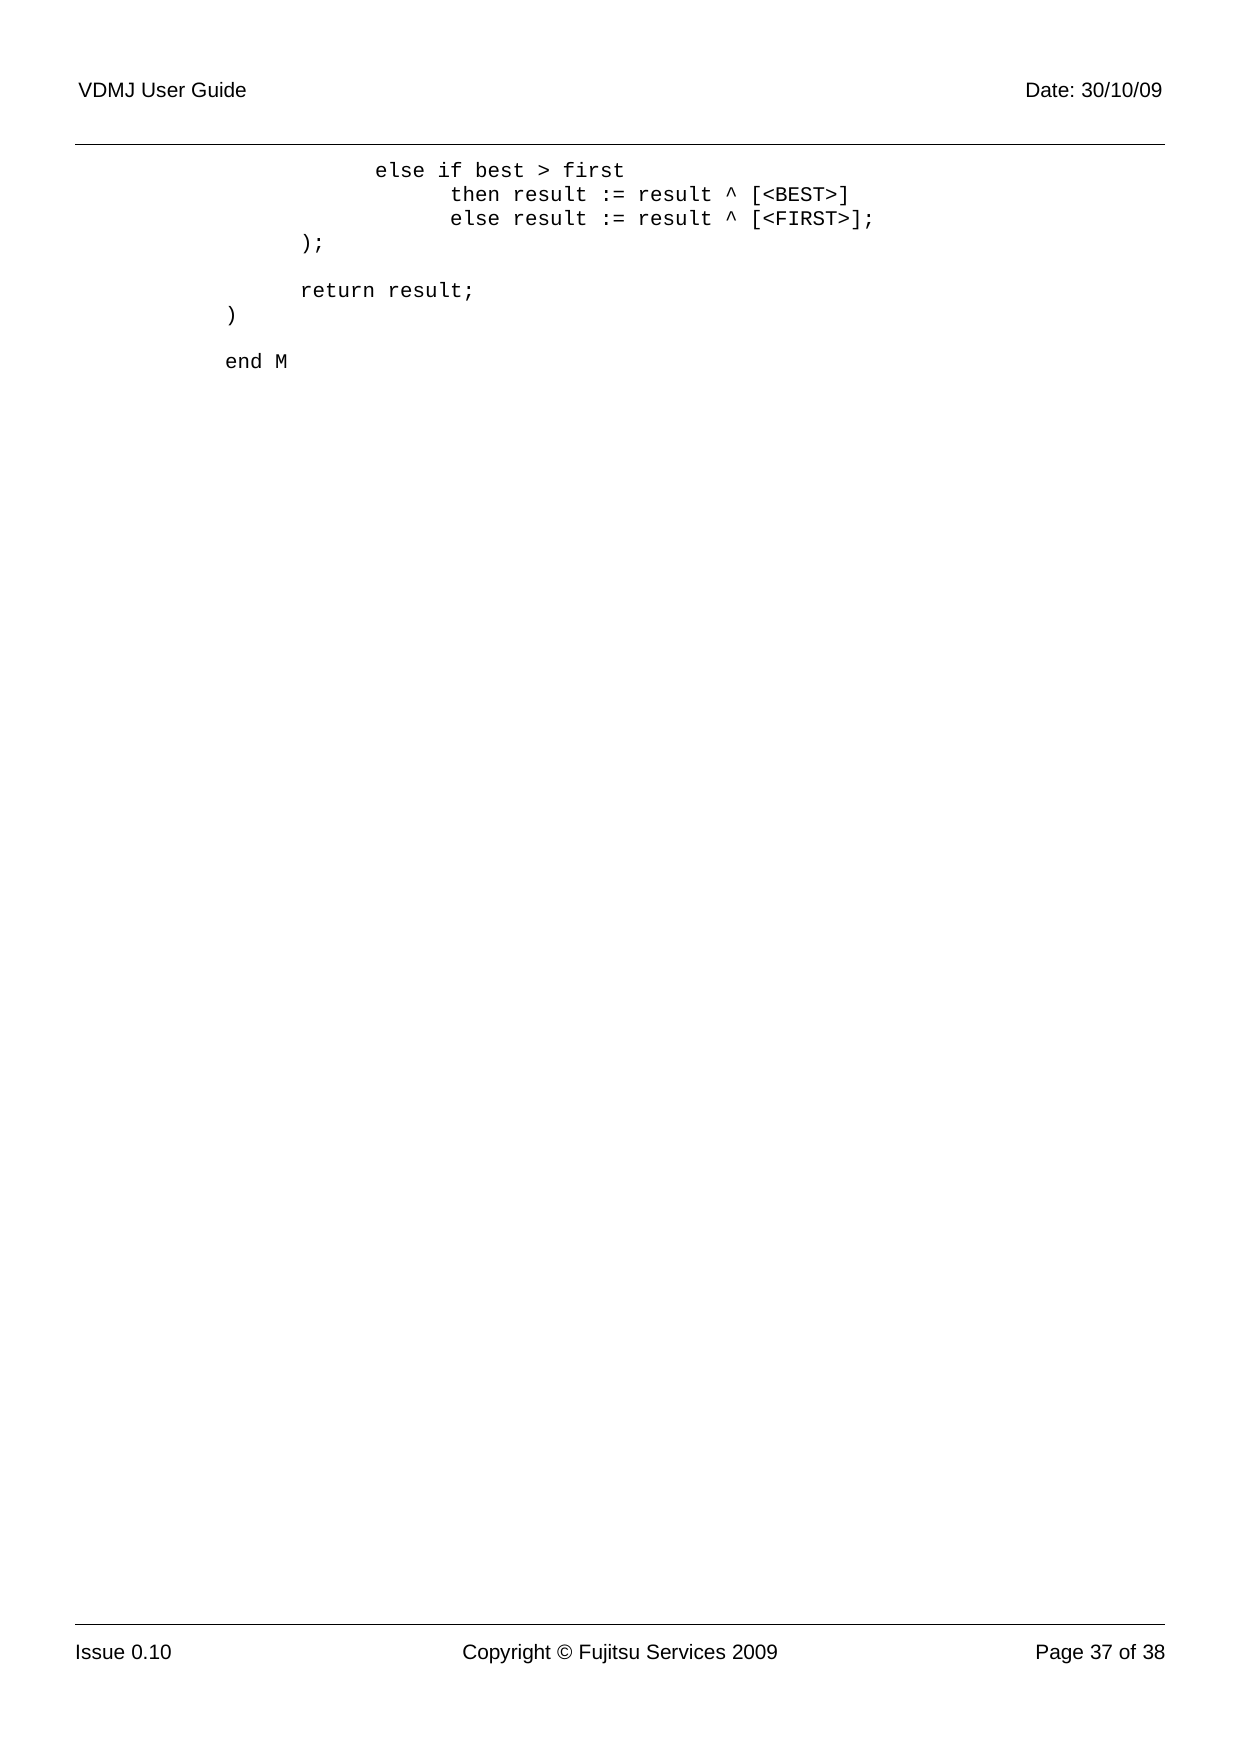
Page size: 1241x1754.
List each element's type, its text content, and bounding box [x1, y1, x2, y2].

text else if best > first [225, 160, 1165, 184]
text ); [225, 232, 1165, 256]
text else result := result ^ [<FIRST>]; [225, 208, 1165, 232]
text end M [225, 351, 1165, 375]
text ) [225, 303, 1165, 327]
text then result := result ^ [<BEST>] [225, 184, 1165, 208]
text return result; [225, 279, 1165, 303]
